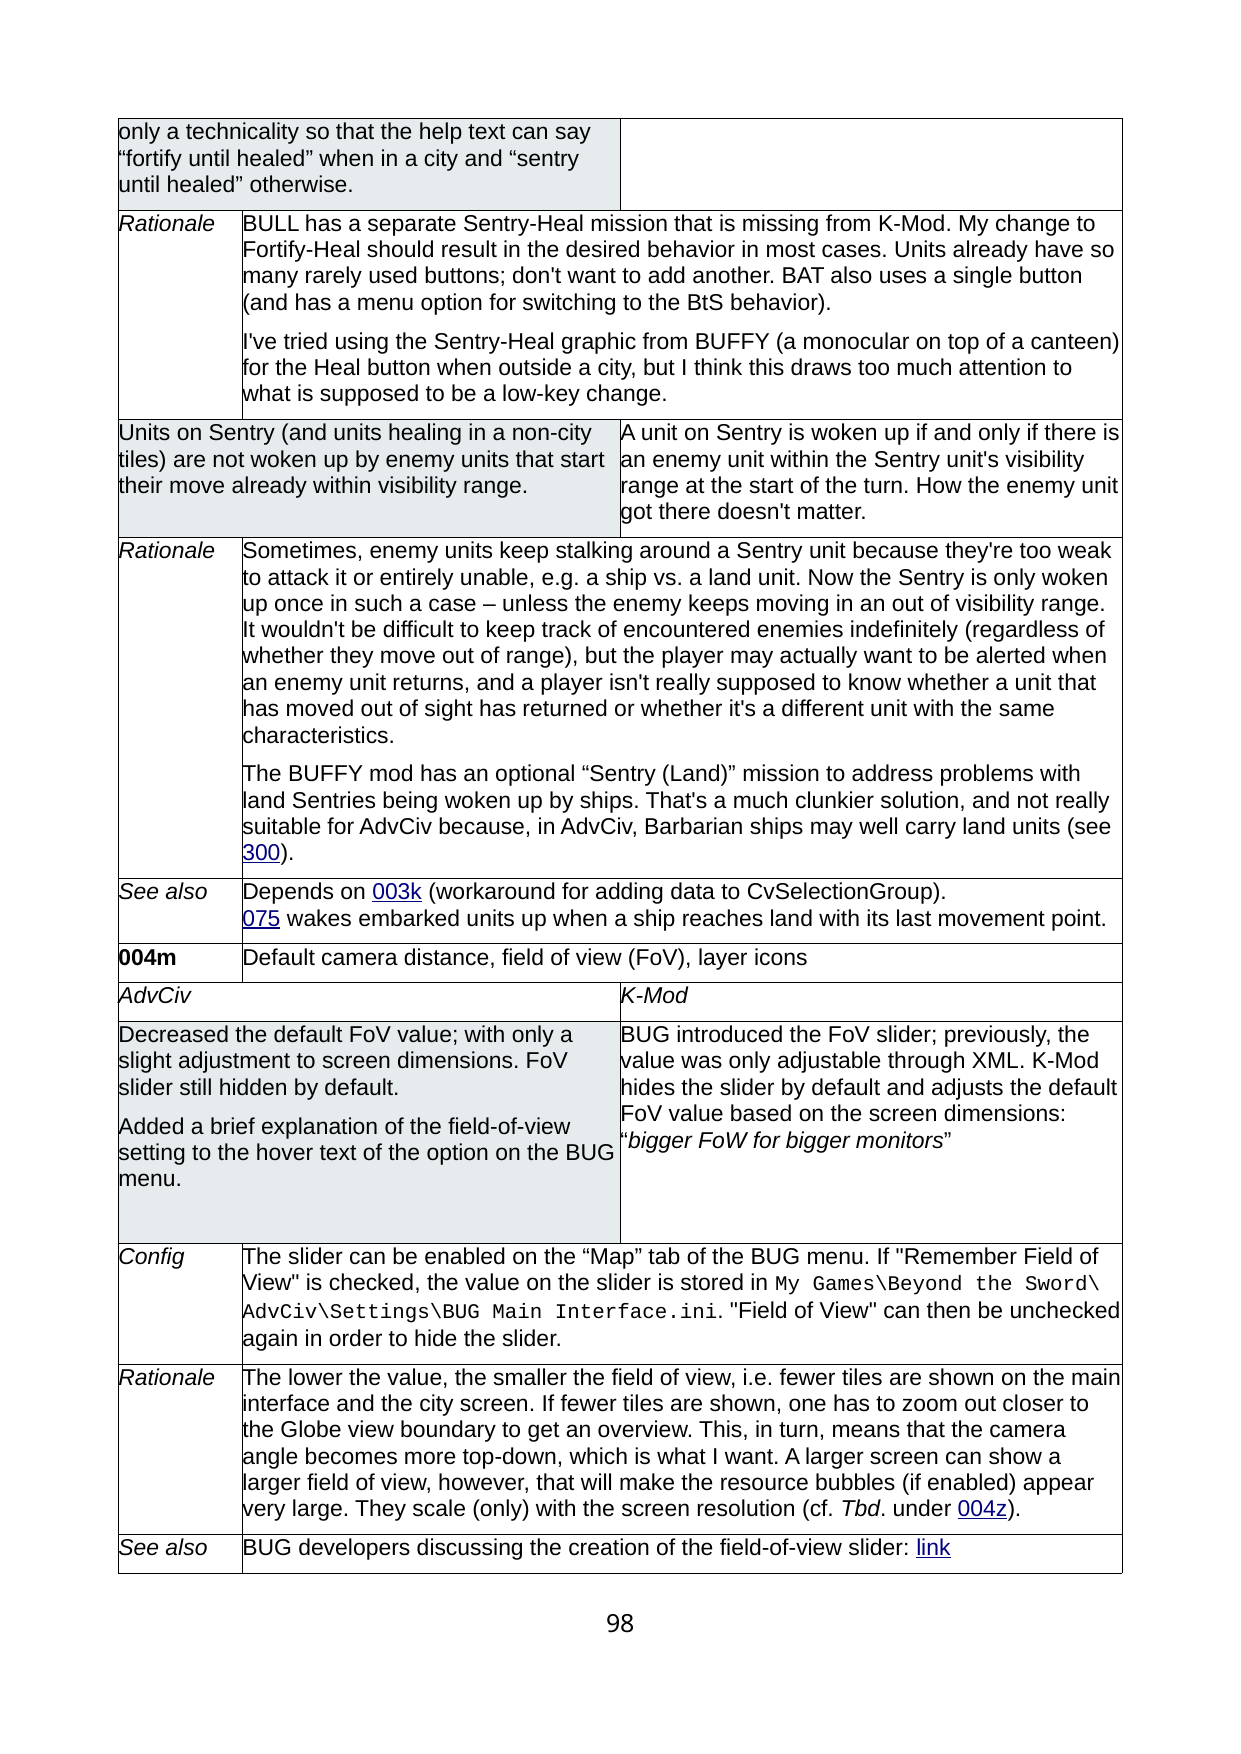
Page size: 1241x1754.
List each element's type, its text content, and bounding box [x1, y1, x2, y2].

table_cell A unit on Sentry is woken up if and only if there is an enemy unit within the Sentry unit's visibility range at the start of the turn. How the enemy unit got there doesn't matter. [621, 420, 1122, 537]
table_cell See also [119, 1535, 242, 1573]
table_cell [621, 119, 1122, 210]
table_cell Config [119, 1244, 242, 1363]
table_cell Rationale [119, 538, 242, 878]
table_cell only a technicality so that the help text can say “fortify until healed” when in a city and “sentry until healed” otherwise. [119, 119, 620, 210]
table_cell Rationale [119, 1365, 242, 1534]
table_cell The lower the value, the smaller the field of view, i.e. fewer tiles are shown on the main interface and the city screen. If fewer tiles are shown, one has to zoom out closer to the Globe view boundary to get an overview. This, in turn, means that the camera angle becomes more top-down, which is what I want. A larger screen can show a larger field of view, however, that will make the resource bubbles (if enabled) appear very large. They scale (only) with the screen resolution (cf. Tbd. under 004z). [243, 1365, 1122, 1534]
table_cell BUG introduced the FoV slider; previously, the value was only adjustable through XML. K-Mod hides the slider by default and adjusts the default FoV value based on the screen dimensions: “bigger FoW for bigger monitors” [621, 1022, 1122, 1243]
table_cell 004m [119, 944, 242, 982]
table_cell Decreased the default FoV value; with only a slight adjustment to screen dimensions. FoV slider still hidden by default. Added a brief explanation of the field-of-view setting to the hover text of the option on the BUG menu. [119, 1022, 620, 1243]
table_cell AdvCiv [119, 983, 620, 1021]
table_cell Default camera distance, field of view (FoV), layer icons [243, 944, 1122, 982]
table_cell BULL has a separate Sentry-Heal mission that is missing from K-Mod. My change to Fortify-Heal should result in the desired behavior in most cases. Units already have so many rarely used buttons; don't want to add another. BAT also uses a single button (and has a menu option for switching to the BtS behavior). I've tried using the Sentry-Heal graphic from BUFFY (a monocular on top of a canteen) for the Heal button when outside a city, but I think this draws too much attention to what is supposed to be a low-key change. [243, 211, 1122, 419]
table_cell Depends on 003k (workaround for adding data to CvSelectionGroup). 075 wakes embarked units up when a ship reaches land with its last movement point. [243, 879, 1122, 943]
table_cell K-Mod [621, 983, 1122, 1021]
table_cell The slider can be enabled on the “Map” tab of the BUG menu. If "Remember Field of View" is checked, the value on the slider is stored in My Games\Beyond the Sword\AdvCiv\Settings\BUG Main Interface.ini. "Field of View" can then be unchecked again in order to hide the slider. [243, 1244, 1122, 1363]
table_cell Units on Sentry (and units healing in a non-city tiles) are not woken up by enemy units that start their move already within visibility range. [119, 420, 620, 537]
table_cell Sometimes, enemy units keep stalking around a Sentry unit because they're too weak to attack it or entirely unable, e.g. a ship vs. a land unit. Now the Sentry is only woken up once in such a case – unless the enemy keeps moving in an out of visibility range. It wouldn't be difficult to keep track of encountered enemies indefinitely (regardless of whether they move out of range), but the player may actually want to be alerted when an enemy unit returns, and a player isn't really supposed to know whether a unit that has moved out of sight has returned or whether it's a different unit with the same characteristics. The BUFFY mod has an optional “Sentry (Land)” mission to address problems with land Sentries being woken up by ships. That's a much clunkier solution, and not really suitable for AdvCiv because, in AdvCiv, Barbarian ships may well carry land units (see 300). [243, 538, 1122, 878]
table_cell Rationale [119, 211, 242, 419]
table_cell BUG developers discussing the creation of the field-of-view slider: link [243, 1535, 1122, 1573]
table_cell See also [119, 879, 242, 943]
